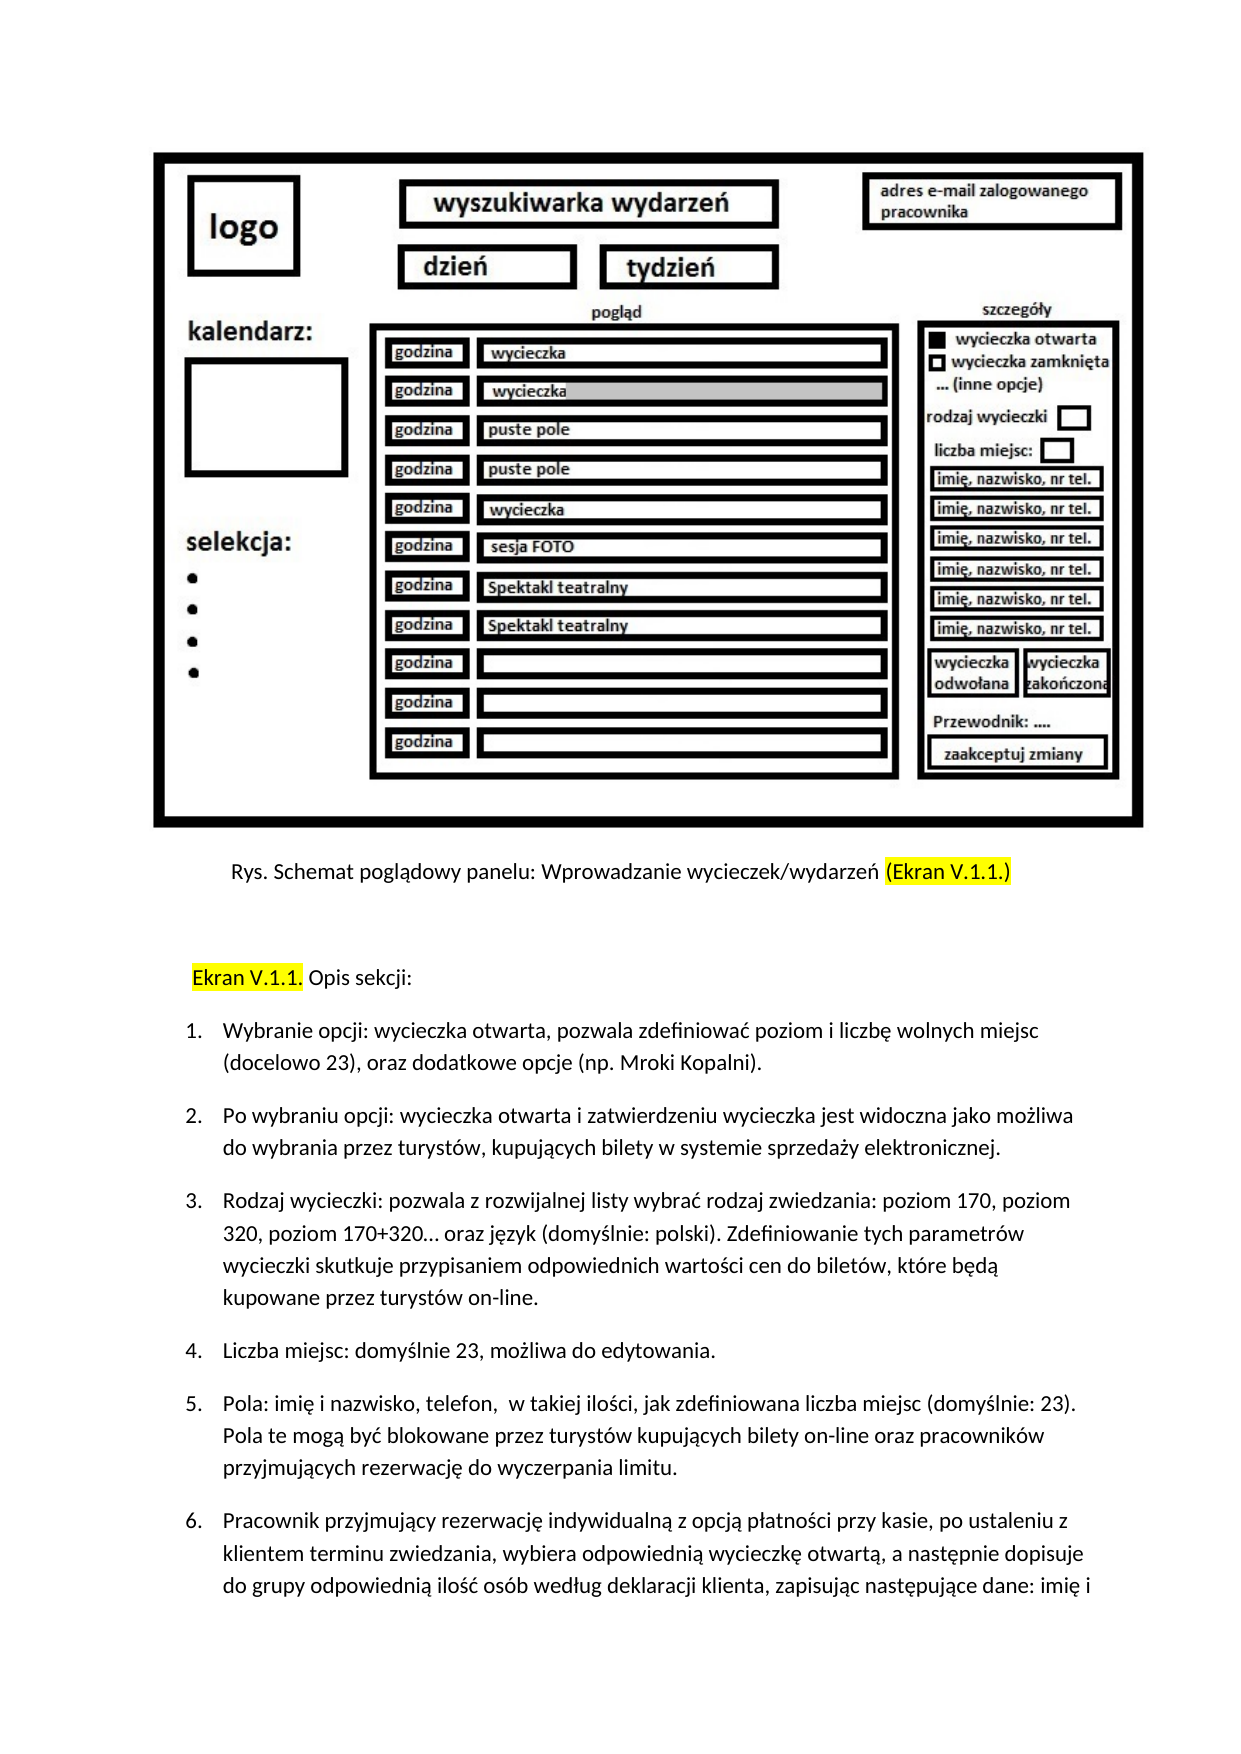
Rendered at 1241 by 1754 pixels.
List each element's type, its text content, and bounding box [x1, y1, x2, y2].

list Rodzaj wycieczki: pozwala z rozwijalnej listy wybrać rodzaj zwiedzania: poziom 170, poziom 320, poziom 170+320… oraz język (domyślnie: polski). Zdefiniowanie tych parametrów wycieczki skutkuje przypisaniem odpowiednich wartości cen do biletów, które będą kupowane przez turystów on-line. [185, 1186, 1093, 1311]
list Pola: imię i nazwisko, telefon, w takiej ilości, jak zdefiniowana liczba miejsc (domyślnie: 23). Pola te mogą być blokowane przez turystów kupujących bilety on-line oraz pracowników przyjmujących rezerwację do wyczerpania limitu. [185, 1389, 1093, 1481]
list Liczba miejsc: domyślnie 23, możliwa do edytowania. [185, 1336, 1093, 1364]
list Po wybraniu opcji: wycieczka otwarta i zatwierdzeniu wycieczka jest widoczna jako możliwa do wybrania przez turystów, kupujących bilety w systemie sprzedaży elektronicznej. [185, 1101, 1093, 1161]
list Wybranie opcji: wycieczka otwarta, pozwala zdefiniować poziom i liczbę wolnych miejsc (docelowo 23), oraz dodatkowe opcje (np. Mroki Kopalni). [185, 1016, 1093, 1076]
list Pracownik przyjmujący rezerwację indywidualną z opcją płatności przy kasie, po ustaleniu z klientem terminu zwiedzania, wybiera odpowiednią wycieczkę otwartą, a następnie dopisuje do grupy odpowiednią ilość osób według deklaracji klienta, zapisując następujące dane: imię i [185, 1506, 1093, 1599]
list Rys. Schemat poglądowy panelu: Wprowadzanie wycieczek/wydarzeń (Ekran V.1.1.) [148, 857, 1093, 885]
list Ekran V.1.1. Opis sekcji: [192, 963, 1093, 991]
